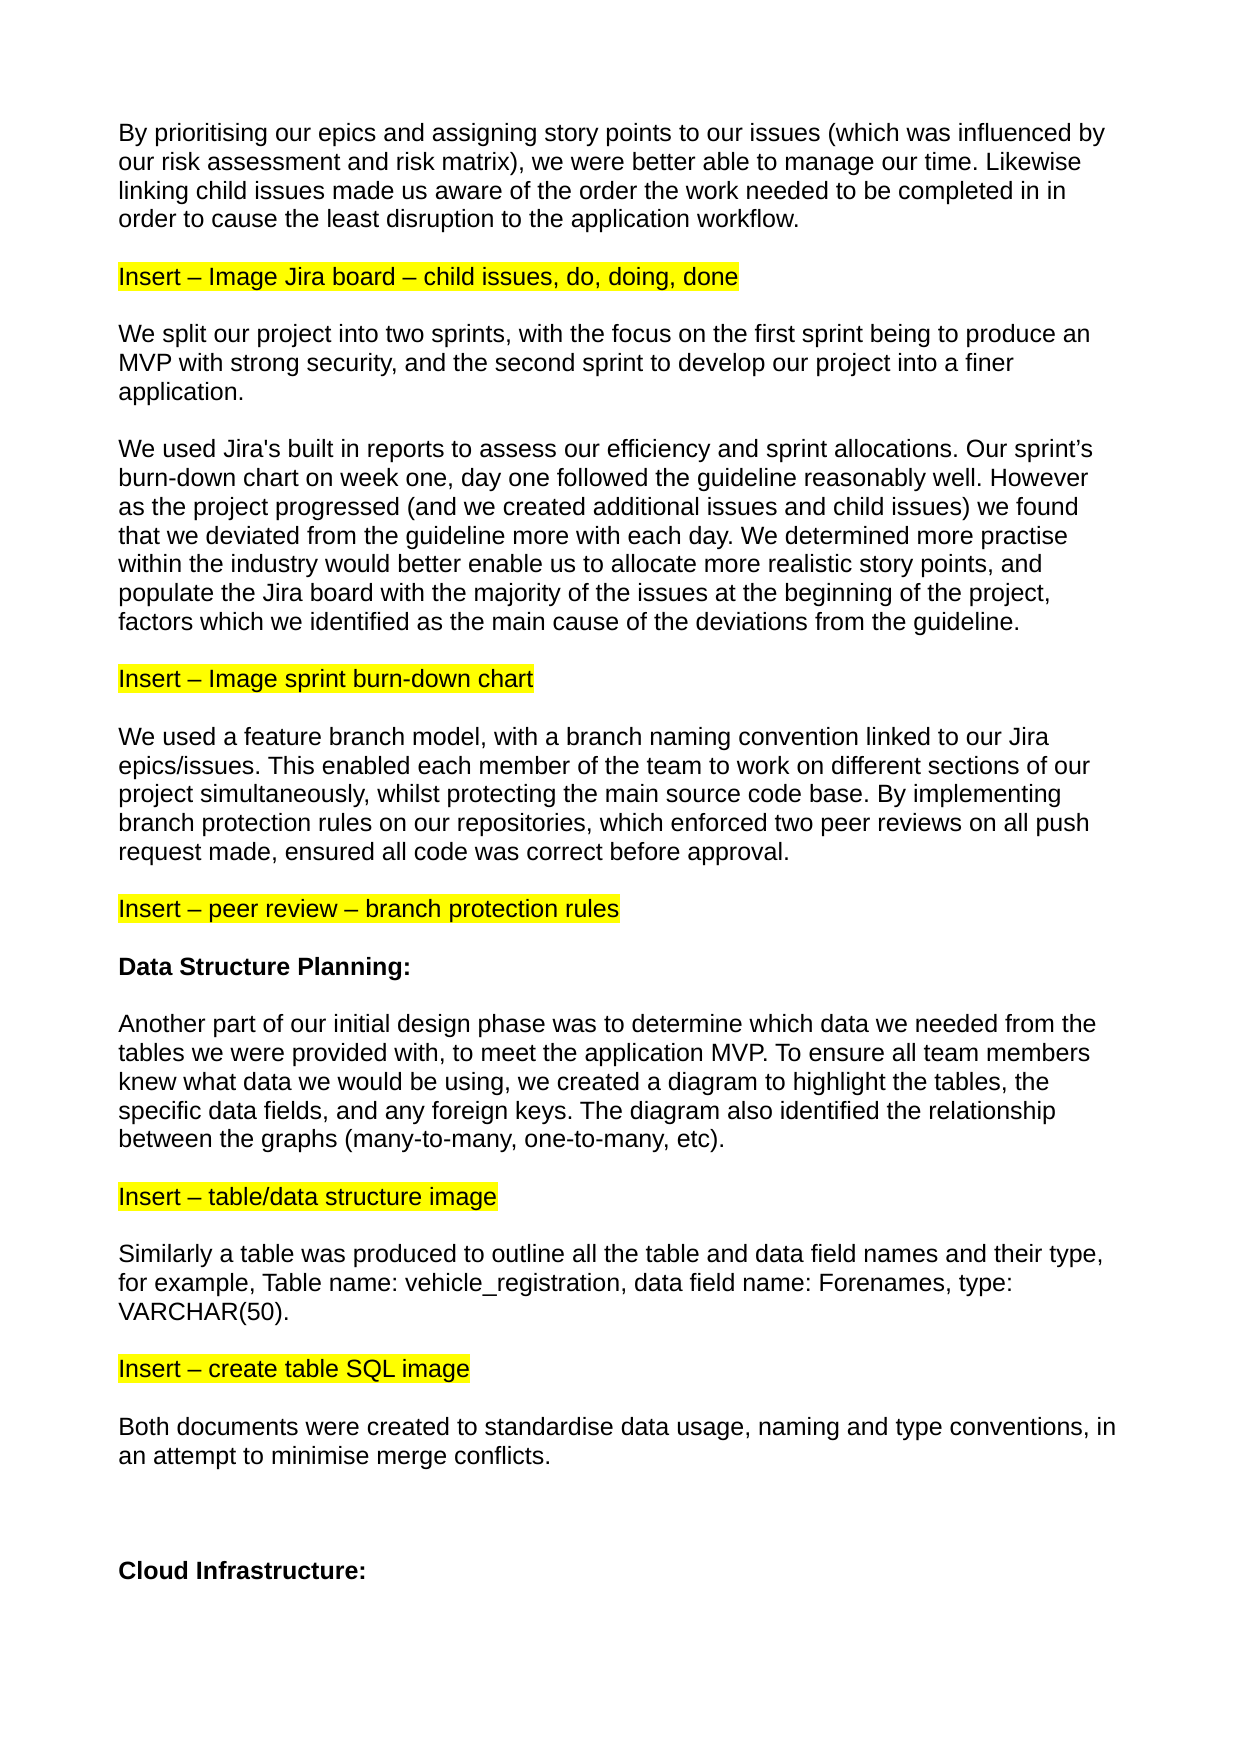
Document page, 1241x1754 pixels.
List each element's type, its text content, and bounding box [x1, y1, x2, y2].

text Insert – table/data structure image [118, 1182, 1122, 1211]
text We used Jira's built in reports to assess our efficiency and sprint allocations. Our sprint’s burn-down chart on week one, day one followed the guideline reasonably well. However as the project progressed (and we created additional issues and child issues) we found that we deviated from the guideline more with each day. We determined more practise within the industry would better enable us to allocate more realistic story points, and populate the Jira board with the majority of the issues at the beginning of the project, factors which we identified as the main cause of the deviations from the guideline. [118, 434, 1122, 636]
text Both documents were created to standardise data usage, naming and type conventions, in an attempt to minimise merge conflicts. [118, 1412, 1122, 1469]
text Cloud Infrastructure: [118, 1556, 1122, 1584]
text Similarly a table was produced to outline all the table and data field names and their type, for example, Table name: vehicle_registration, data field name: Forenames, type: VARCHAR(50). [118, 1239, 1122, 1326]
text By prioritising our epics and assigning story points to our issues (which was influenced by our risk assessment and risk matrix), we were better able to manage our time. Likewise linking child issues made us aware of the order the work needed to be completed in in order to cause the least disruption to the application workflow. [118, 118, 1122, 233]
text Another part of our initial design phase was to determine which data we needed from the tables we were provided with, to meet the application MVP. To ensure all team members knew what data we would be using, we created a diagram to highlight the tables, the specific data fields, and any foreign keys. The diagram also identified the relationship between the graphs (many-to-many, one-to-many, etc). [118, 1009, 1122, 1153]
text Insert – create table SQL image [118, 1354, 1122, 1383]
text Insert – Image Jira board – child issues, do, doing, done [118, 262, 1122, 291]
text Insert – Image sprint burn-down chart [118, 664, 1122, 693]
text We split our project into two sprints, with the focus on the first sprint being to produce an MVP with strong security, and the second sprint to develop our project into a finer application. [118, 319, 1122, 406]
text We used a feature branch model, with a branch naming convention linked to our Jira epics/issues. This enabled each member of the team to work on different sections of our project simultaneously, whilst protecting the main source code base. By implementing branch protection rules on our repositories, which enforced two peer reviews on all push request made, ensured all code was correct before approval. [118, 722, 1122, 866]
text Data Structure Planning: [118, 952, 1122, 981]
text Insert – peer review – branch protection rules [118, 894, 1122, 923]
